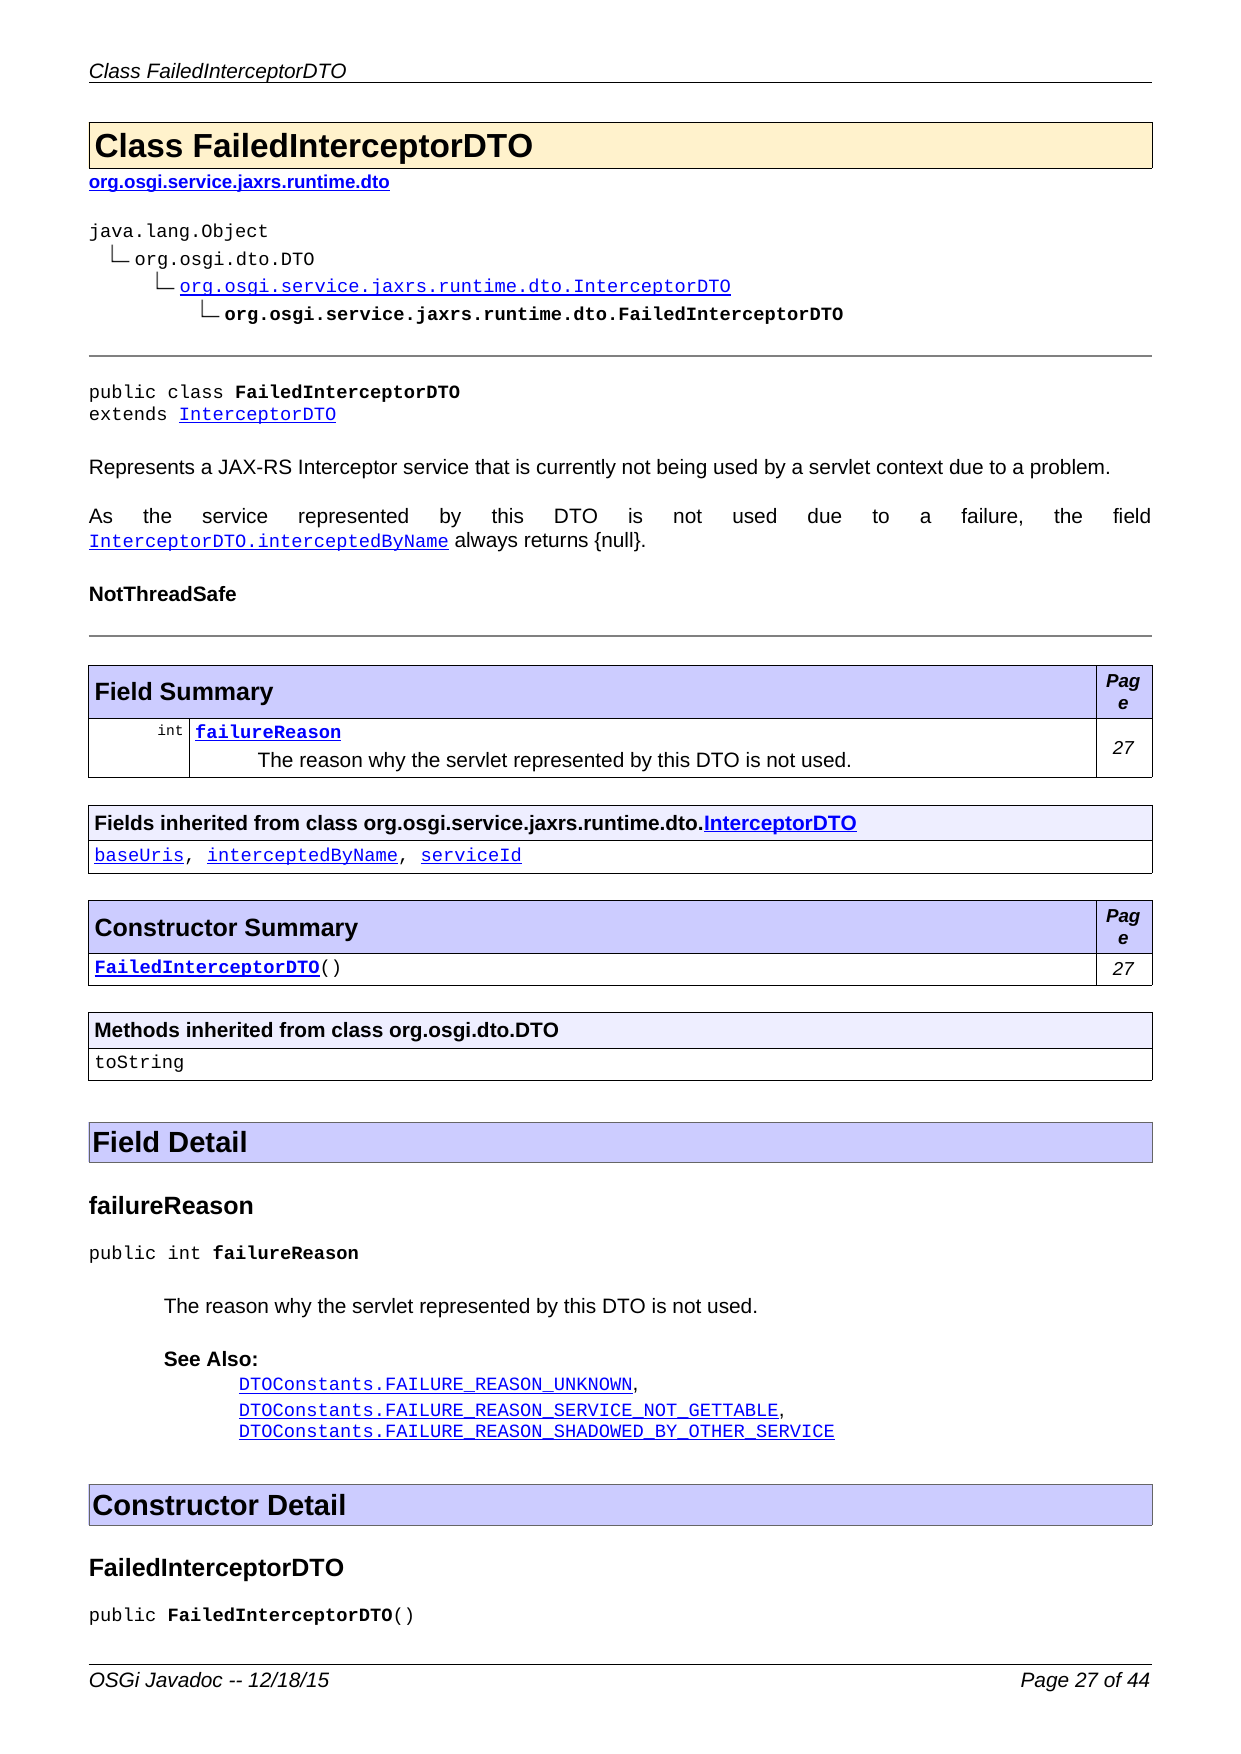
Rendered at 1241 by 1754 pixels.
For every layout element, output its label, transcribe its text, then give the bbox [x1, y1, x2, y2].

table_header Constructor Summary [89, 901, 1096, 953]
text org.osgi.dto.DTO [88, 243, 1152, 271]
table_cell baseUris, interceptedByName, serviceId [89, 841, 1152, 873]
text extends InterceptorDTO [88, 404, 1152, 426]
table_cell failureReason The reason why the servlet represented by this DTO is not used. [190, 719, 1096, 777]
table_header Page [1097, 901, 1152, 953]
subtitle failureReason [88, 1191, 1152, 1219]
table_header Field Summary [89, 666, 1096, 718]
subtitle Constructor Detail [90, 1485, 1152, 1525]
text public FailedInterceptorDTO() [88, 1606, 1152, 1627]
text org.osgi.service.jaxrs.runtime.dto [88, 171, 1152, 193]
table_cell toString [89, 1049, 1152, 1080]
text NotThreadSafe [88, 582, 1152, 606]
subtitle Field Detail [90, 1123, 1152, 1162]
text public int failureReason [88, 1244, 1152, 1265]
text DTOConstants.FAILURE_REASON_UNKNOWN, DTOConstants.FAILURE_REASON_SERVICE_NOT_GETTABLE, DTOConstants.FAILURE_REASON_SHADOWED_BY_OTHER_SERVICE [238, 1371, 1152, 1443]
text See Also: [163, 1347, 1152, 1371]
table_cell int [89, 719, 189, 777]
subtitle Class FailedInterceptorDTO [90, 123, 1152, 168]
table_cell FailedInterceptorDTO() [89, 954, 1096, 984]
table_header Page [1097, 666, 1152, 718]
text java.lang.Object [88, 222, 1152, 243]
picture [111, 243, 135, 266]
subtitle FailedInterceptorDTO [88, 1553, 1152, 1582]
table_header Methods inherited from class org.osgi.dto.DTO [89, 1013, 1152, 1048]
text As the service represented by this DTO is not used due to a failure, the field InterceptorDTO.interceptedByName always returns {null}. [88, 504, 1152, 553]
picture [201, 298, 225, 321]
table_cell [1097, 719, 1152, 777]
table_cell [1097, 954, 1152, 984]
picture [156, 270, 180, 293]
text The reason why the servlet represented by this DTO is not used. [163, 1294, 1152, 1318]
text org.osgi.service.jaxrs.runtime.dto.FailedInterceptorDTO [88, 298, 1152, 326]
text org.osgi.service.jaxrs.runtime.dto.InterceptorDTO [88, 271, 1152, 298]
text public class FailedInterceptorDTO [88, 383, 1152, 404]
text Represents a JAX-RS Interceptor service that is currently not being used by a servlet context due to a problem. [88, 455, 1152, 479]
table_header Fields inherited from class org.osgi.service.jaxrs.runtime.dto.InterceptorDTO [89, 806, 1152, 840]
